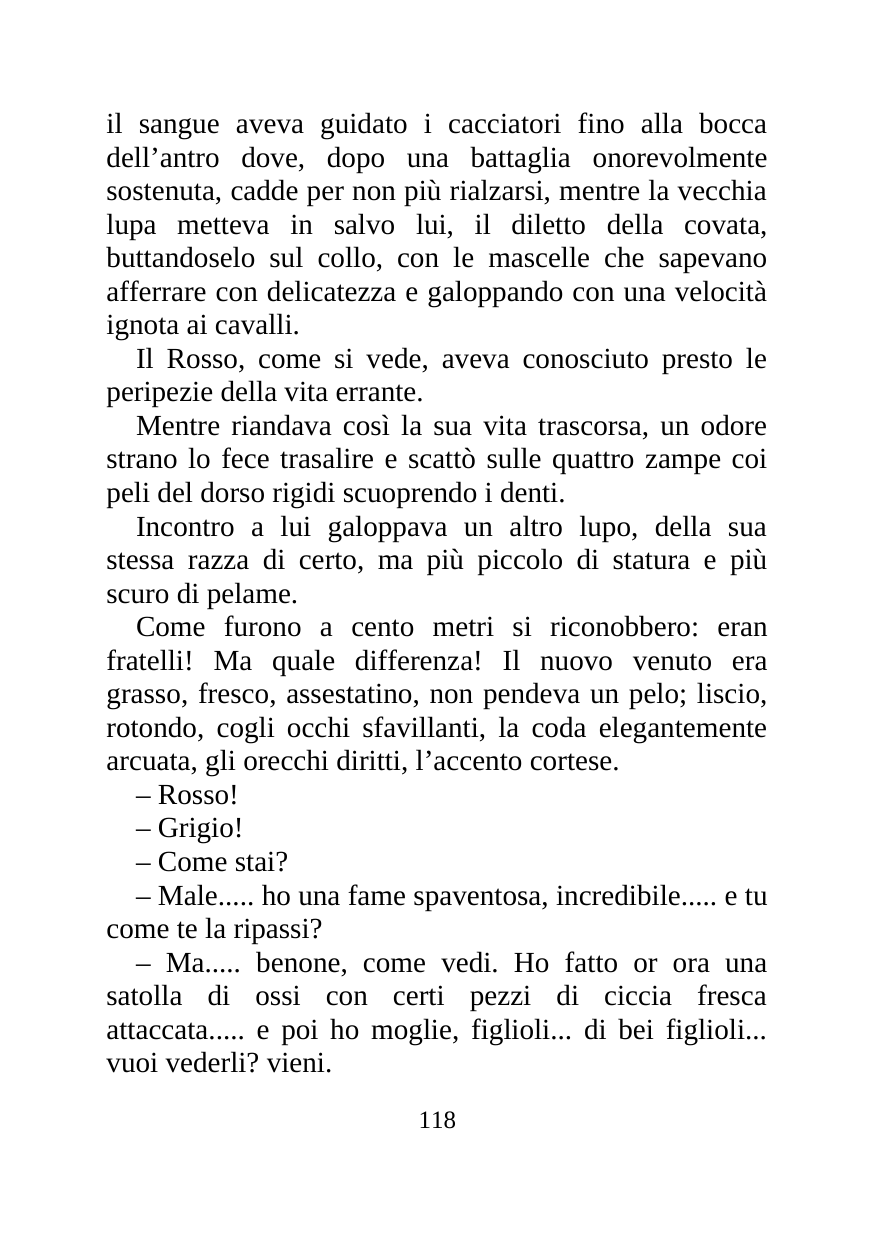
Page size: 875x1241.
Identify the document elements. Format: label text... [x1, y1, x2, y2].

text – Rosso! [106, 777, 768, 811]
text – Grigio! [106, 811, 768, 844]
text Il Rosso, come si vede, aveva conosciuto presto le peripezie della vita errante. [106, 341, 768, 408]
text – Male..... ho una fame spaventosa, incredibile..... e tu come te la ripassi? [106, 878, 768, 945]
text Come furono a cento metri si riconobbero: eran fratelli! Ma quale differenza! Il nuovo venuto era grasso, fresco, assestatino, non pendeva un pelo; liscio, rotondo, cogli occhi sfavillanti, la coda elegantemente arcuata, gli orecchi diritti, l’accento cortese. [106, 609, 768, 777]
text il sangue aveva guidato i cacciatori fino alla bocca dell’antro dove, dopo una battaglia onorevolmente sostenuta, cadde per non più rialzarsi, mentre la vecchia lupa metteva in salvo lui, il diletto della covata, buttandoselo sul collo, con le mascelle che sapevano afferrare con delicatezza e galoppando con una velocità ignota ai cavalli. [106, 106, 768, 341]
text Mentre riandava così la sua vita trascorsa, un odore strano lo fece trasalire e scattò sulle quattro zampe coi peli del dorso rigidi scuoprendo i denti. [106, 408, 768, 509]
text Incontro a lui galoppava un altro lupo, della sua stessa razza di certo, ma più piccolo di statura e più scuro di pelame. [106, 509, 768, 609]
text – Come stai? [106, 844, 768, 878]
text – Ma..... benone, come vedi. Ho fatto or ora una satolla di ossi con certi pezzi di ciccia fresca attaccata..... e poi ho moglie, figlioli... di bei figlioli... vuoi vederli? vieni. [106, 945, 768, 1079]
